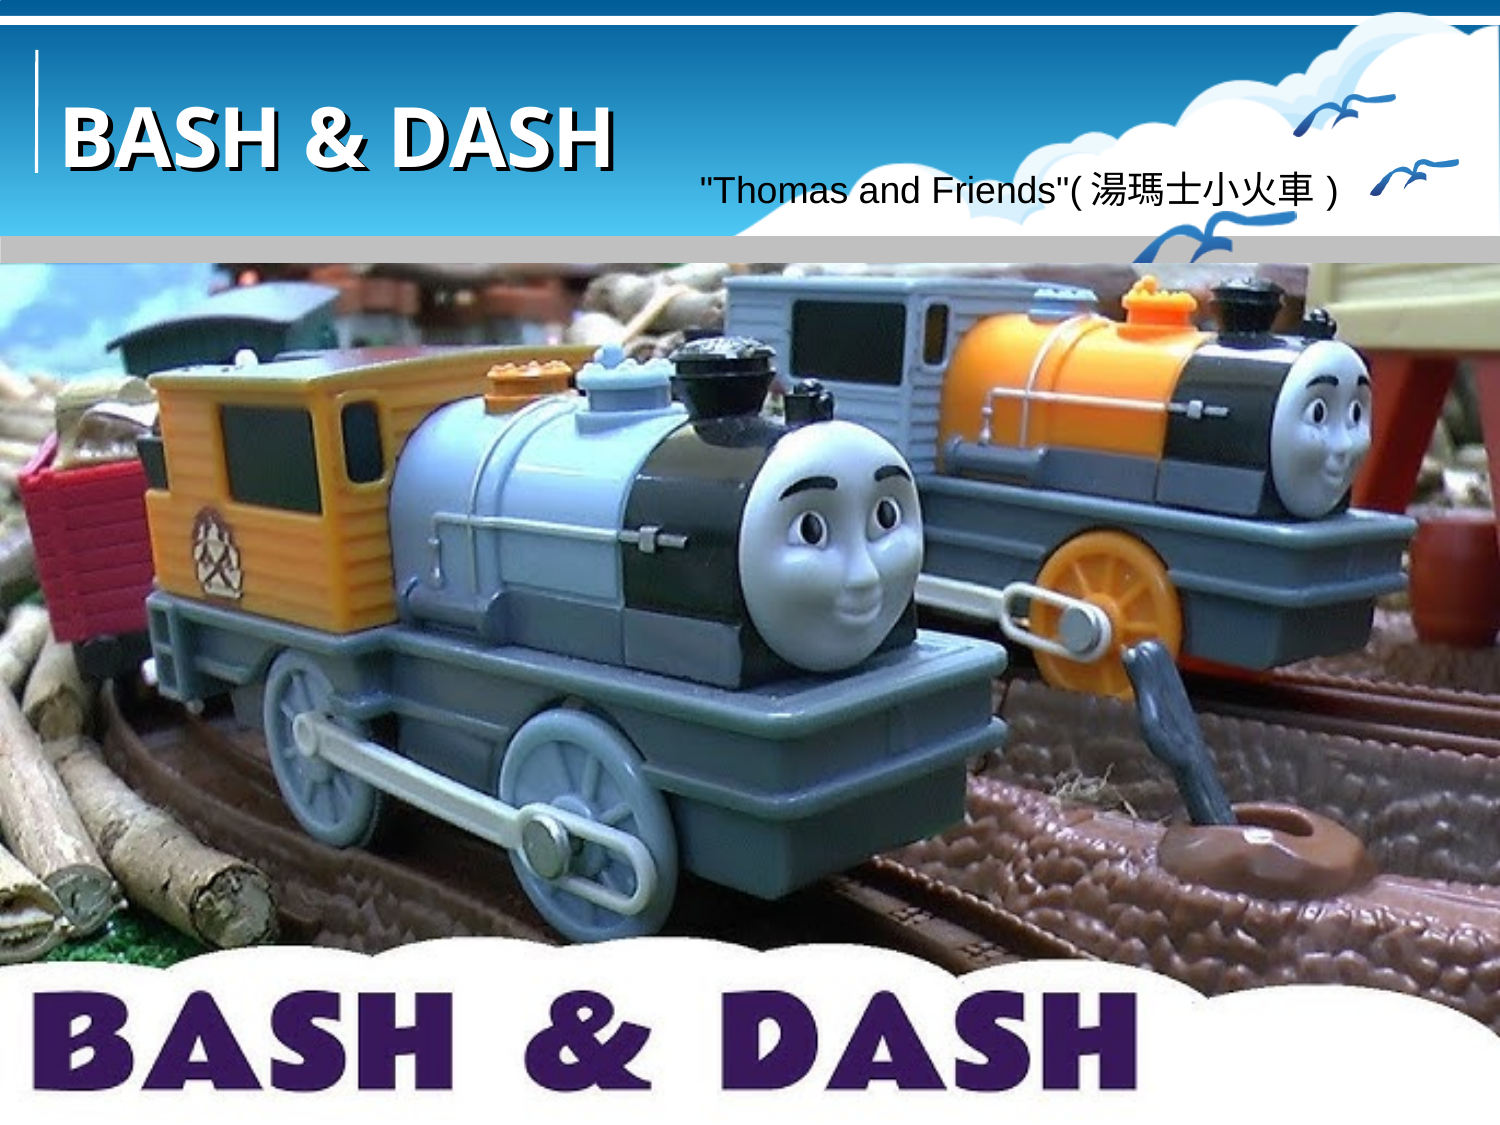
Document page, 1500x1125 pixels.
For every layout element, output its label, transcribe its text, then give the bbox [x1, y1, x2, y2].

title BASH & DASH [59, 86, 1465, 186]
picture [0, 12, 1500, 1125]
text_box "Thomas and Friends"(湯瑪士小火車) [685, 155, 1489, 222]
